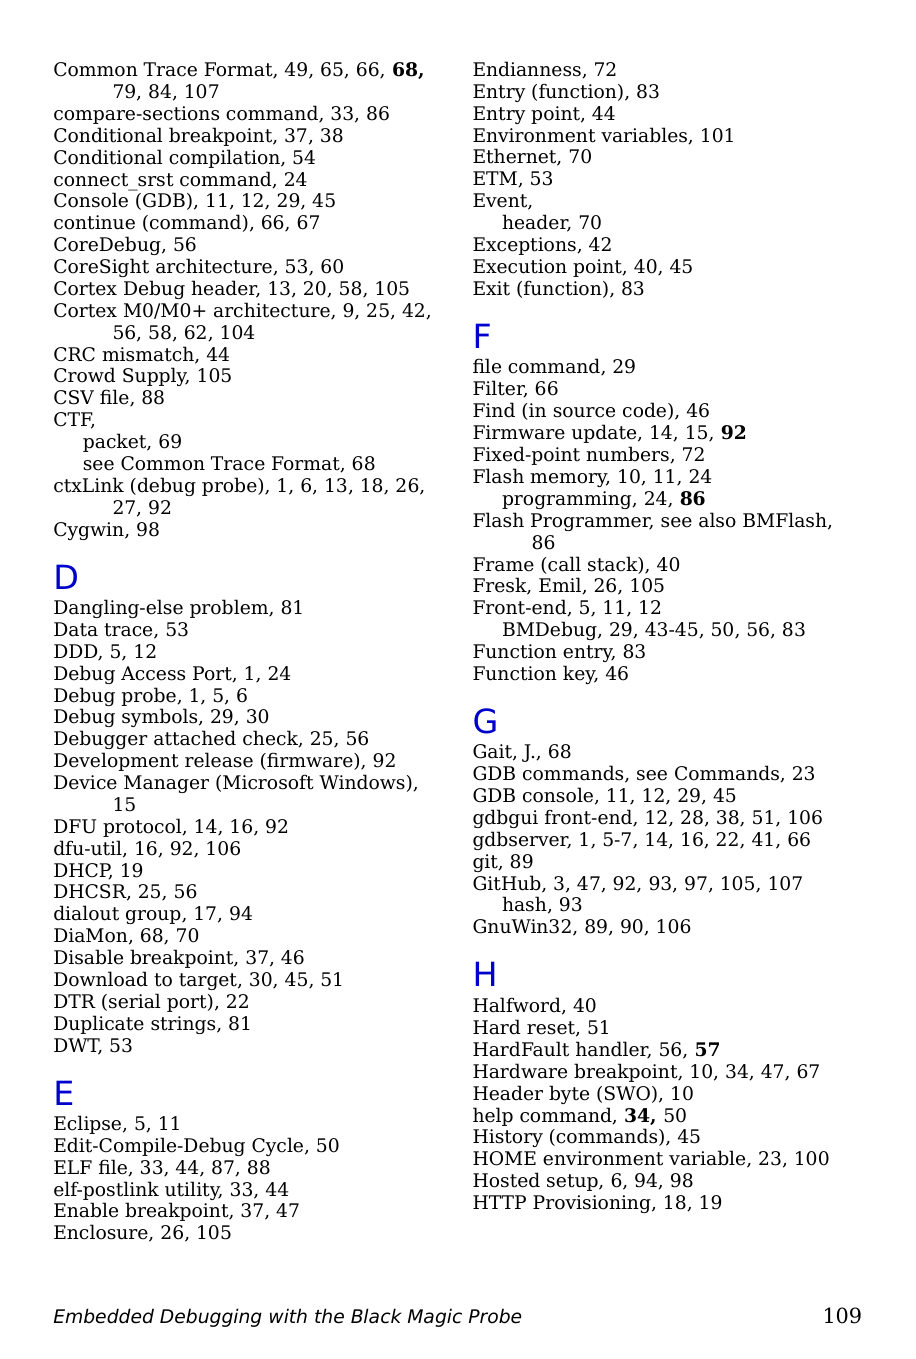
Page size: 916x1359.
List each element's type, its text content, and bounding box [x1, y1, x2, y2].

text Enclosure, 26, 105 [53, 1222, 443, 1244]
text CoreSight architecture, 53, 60 [53, 256, 443, 278]
text Hosted setup, 6, 94, 98 [472, 1170, 862, 1192]
text Function entry, 83 [472, 641, 862, 663]
text Debug probe, 1, 5, 6 [53, 684, 443, 706]
text Enable breakpoint, 37, 47 [53, 1201, 443, 1222]
text Entry (function), 83 [472, 81, 862, 103]
text GDB commands, see Commands, 23 [472, 763, 862, 785]
text gdbserver, 1, 5-7, 14, 16, 22, 41, 66 [472, 829, 862, 851]
text dialout group, 17, 94 [53, 903, 443, 925]
text CTF, [53, 409, 443, 431]
text Debugger attached check, 25, 56 [53, 728, 443, 750]
text gdbgui front-end, 12, 28, 38, 51, 106 [472, 807, 862, 829]
text Endianness, 72 [472, 59, 862, 81]
text Flash memory, 10, 11, 24 [472, 466, 862, 488]
text ctxLink (debug probe), 1, 6, 13, 18, 26, 27, 92 [53, 475, 443, 519]
text E [53, 1074, 443, 1113]
text CRC mismatch, 44 [53, 344, 443, 366]
text file command, 29 [472, 356, 862, 378]
text CoreDebug, 56 [53, 234, 443, 256]
text Environment variables, 101 [472, 125, 862, 147]
text Entry point, 44 [472, 103, 862, 125]
text Frame (call stack), 40 [472, 553, 862, 575]
text HTTP Provisioning, 18, 19 [472, 1192, 862, 1214]
text Common Trace Format, 49, 65, 66, 68, 79, 84, 107 [53, 59, 443, 103]
text see Common Trace Format, 68 [83, 453, 443, 475]
text elf-postlink utility, 33, 44 [53, 1179, 443, 1201]
text GitHub, 3, 47, 92, 93, 97, 105, 107 [472, 873, 862, 894]
text Cortex Debug header, 13, 20, 58, 105 [53, 278, 443, 300]
text Download to target, 30, 45, 51 [53, 969, 443, 991]
text DHCSR, 25, 56 [53, 881, 443, 903]
text Data trace, 53 [53, 619, 443, 641]
text GDB console, 11, 12, 29, 45 [472, 785, 862, 807]
text Console (GDB), 11, 12, 29, 45 [53, 191, 443, 212]
text Hard reset, 51 [472, 1017, 862, 1038]
text Front-end, 5, 11, 12 [472, 597, 862, 619]
text packet, 69 [83, 431, 443, 453]
text D [53, 558, 443, 597]
text DWT, 53 [53, 1034, 443, 1056]
text Dangling-else problem, 81 [53, 597, 443, 619]
text Event, [472, 190, 862, 212]
text Duplicate strings, 81 [53, 1013, 443, 1034]
text Ethernet, 70 [472, 147, 862, 168]
text Halfword, 40 [472, 995, 862, 1017]
text Function key, 46 [472, 663, 862, 685]
text programming, 24, 86 [502, 488, 862, 510]
text Exit (function), 83 [472, 278, 862, 300]
text Edit-Compile-Debug Cycle, 50 [53, 1135, 443, 1157]
text Filter, 66 [472, 378, 862, 400]
text GnuWin32, 89, 90, 106 [472, 916, 862, 938]
text G [472, 702, 862, 741]
text git, 89 [472, 851, 862, 873]
text Conditional breakpoint, 37, 38 [53, 125, 443, 147]
text Cortex M0/M0+ architecture, 9, 25, 42, 56, 58, 62, 104 [53, 300, 443, 344]
text Conditional compilation, 54 [53, 147, 443, 169]
text compare-sections command, 33, 86 [53, 103, 443, 125]
text HardFault handler, 56, 57 [472, 1038, 862, 1061]
text help command, 34, 50 [472, 1104, 862, 1126]
text Fresk, Emil, 26, 105 [472, 575, 862, 597]
text hash, 93 [502, 894, 862, 916]
text Crowd Supply, 105 [53, 366, 443, 387]
text continue (command), 66, 67 [53, 212, 443, 234]
text connect_srst command, 24 [53, 169, 443, 191]
text Header byte (SWO), 10 [472, 1082, 862, 1104]
text Debug Access Port, 1, 24 [53, 663, 443, 684]
text H [472, 956, 862, 995]
text ETM, 53 [472, 168, 862, 190]
text DFU protocol, 14, 16, 92 [53, 816, 443, 838]
text Exceptions, 42 [472, 234, 862, 256]
text Firmware update, 14, 15, 92 [472, 422, 862, 444]
text Hardware breakpoint, 10, 34, 47, 67 [472, 1061, 862, 1082]
text DHCP, 19 [53, 859, 443, 881]
text Debug symbols, 29, 30 [53, 706, 443, 728]
text DTR (serial port), 22 [53, 991, 443, 1013]
text Gait, J., 68 [472, 741, 862, 763]
text F [472, 317, 862, 356]
text Disable breakpoint, 37, 46 [53, 947, 443, 969]
text Device Manager (Microsoft Windows), 15 [53, 772, 443, 816]
text CSV file, 88 [53, 387, 443, 409]
text BMDebug, 29, 43-45, 50, 56, 83 [502, 619, 862, 641]
text Execution point, 40, 45 [472, 256, 862, 278]
text HOME environment variable, 23, 100 [472, 1148, 862, 1170]
text Flash Programmer, see also BMFlash, 86 [472, 510, 862, 553]
text ELF file, 33, 44, 87, 88 [53, 1157, 443, 1179]
text DiaMon, 68, 70 [53, 925, 443, 947]
text Find (in source code), 46 [472, 400, 862, 422]
text Cygwin, 98 [53, 519, 443, 541]
text Fixed-point numbers, 72 [472, 444, 862, 466]
text Development release (firmware), 92 [53, 750, 443, 772]
text header, 70 [502, 212, 862, 234]
text DDD, 5, 12 [53, 641, 443, 663]
text Eclipse, 5, 11 [53, 1113, 443, 1135]
text dfu-util, 16, 92, 106 [53, 838, 443, 859]
text History (commands), 45 [472, 1126, 862, 1148]
